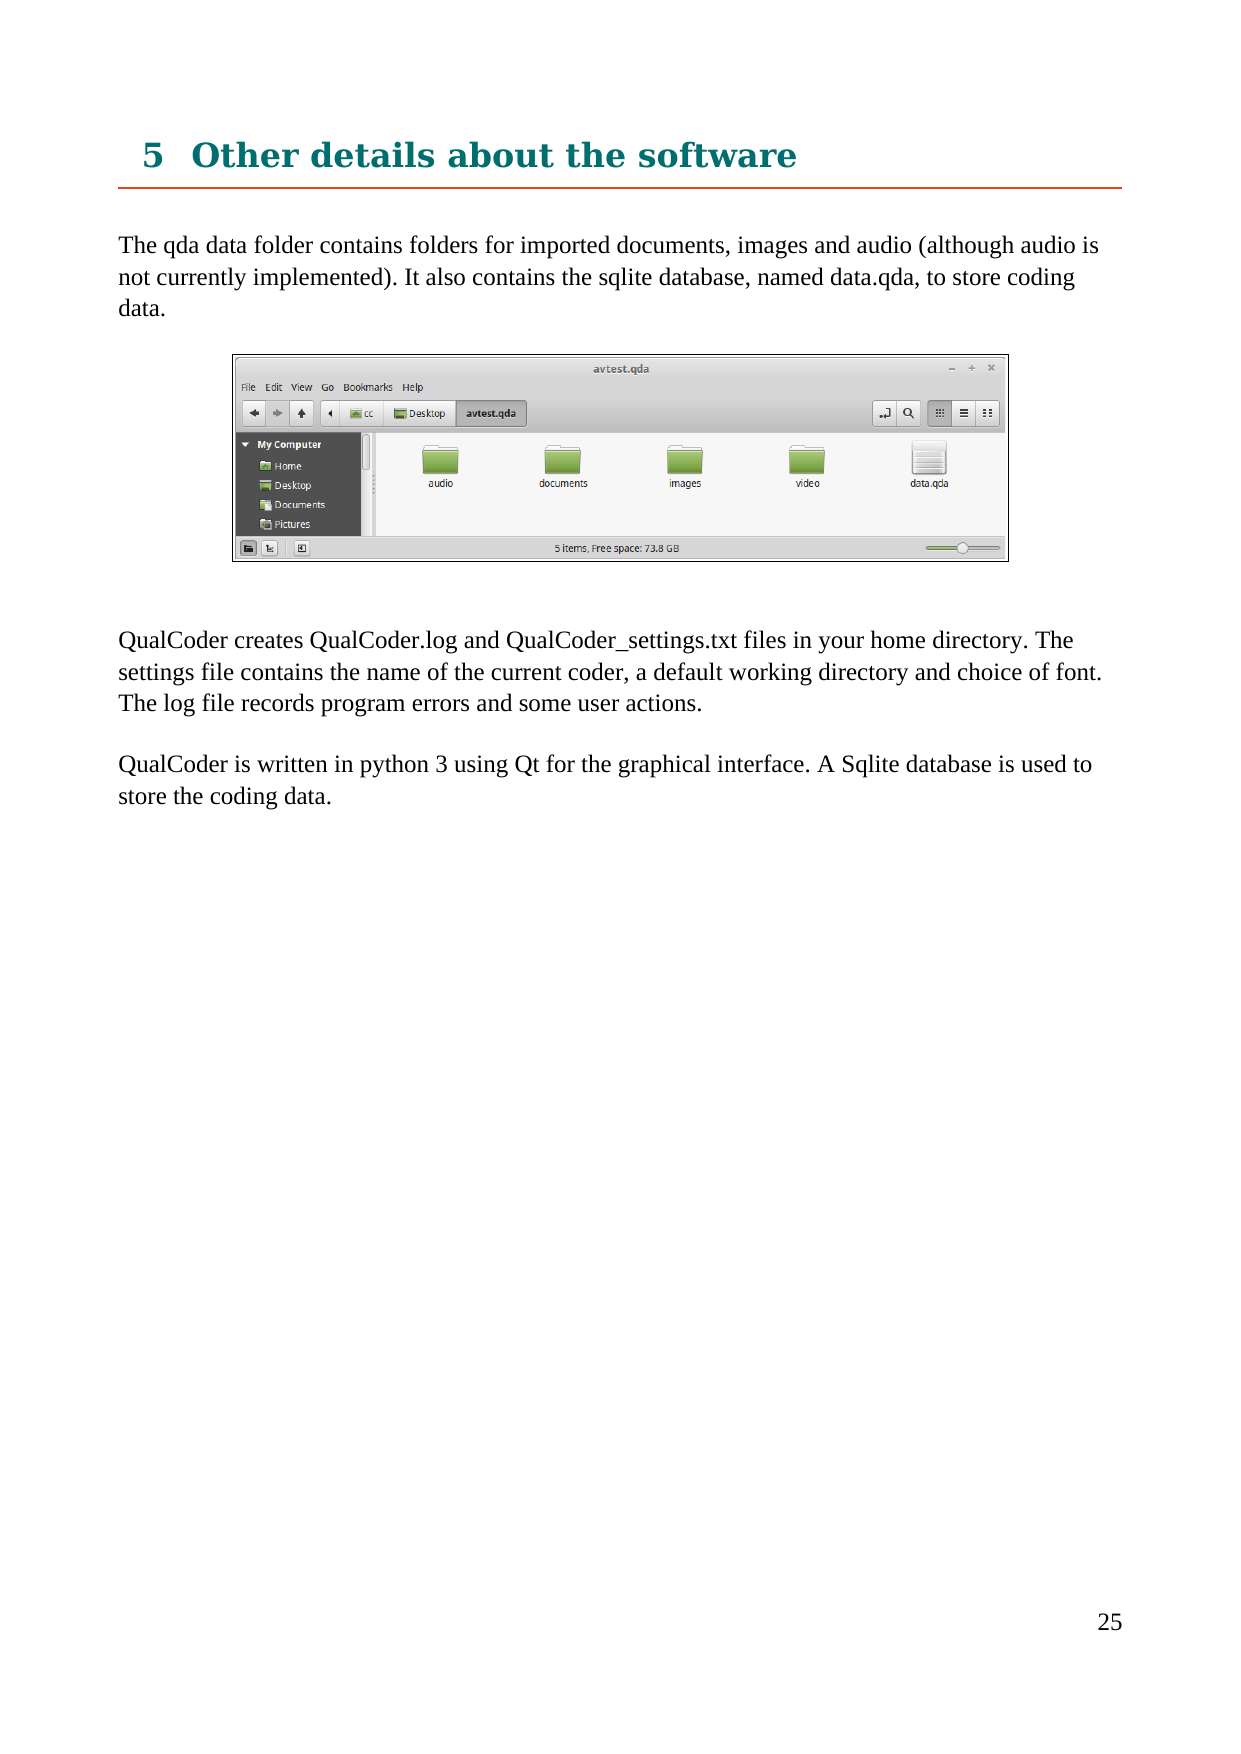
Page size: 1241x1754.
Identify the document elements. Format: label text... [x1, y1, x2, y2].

text QualCoder is written in python 3 using Qt for the graphical interface. A Sqlite database is used to store the coding data. [118, 749, 1122, 810]
subtitle Other details about the software [118, 124, 1122, 187]
text QualCoder creates QualCoder.log and QualCoder_settings.txt files in your home directory. The settings file contains the name of the current coder, a default working directory and choice of font. The log file records program errors and some user actions. [118, 625, 1122, 717]
text The qda data folder contains folders for imported documents, images and audio (although audio is not currently implemented). It also contains the sqlite database, named data.qda, to store coding data. [118, 230, 1122, 322]
picture [235, 357, 1006, 559]
